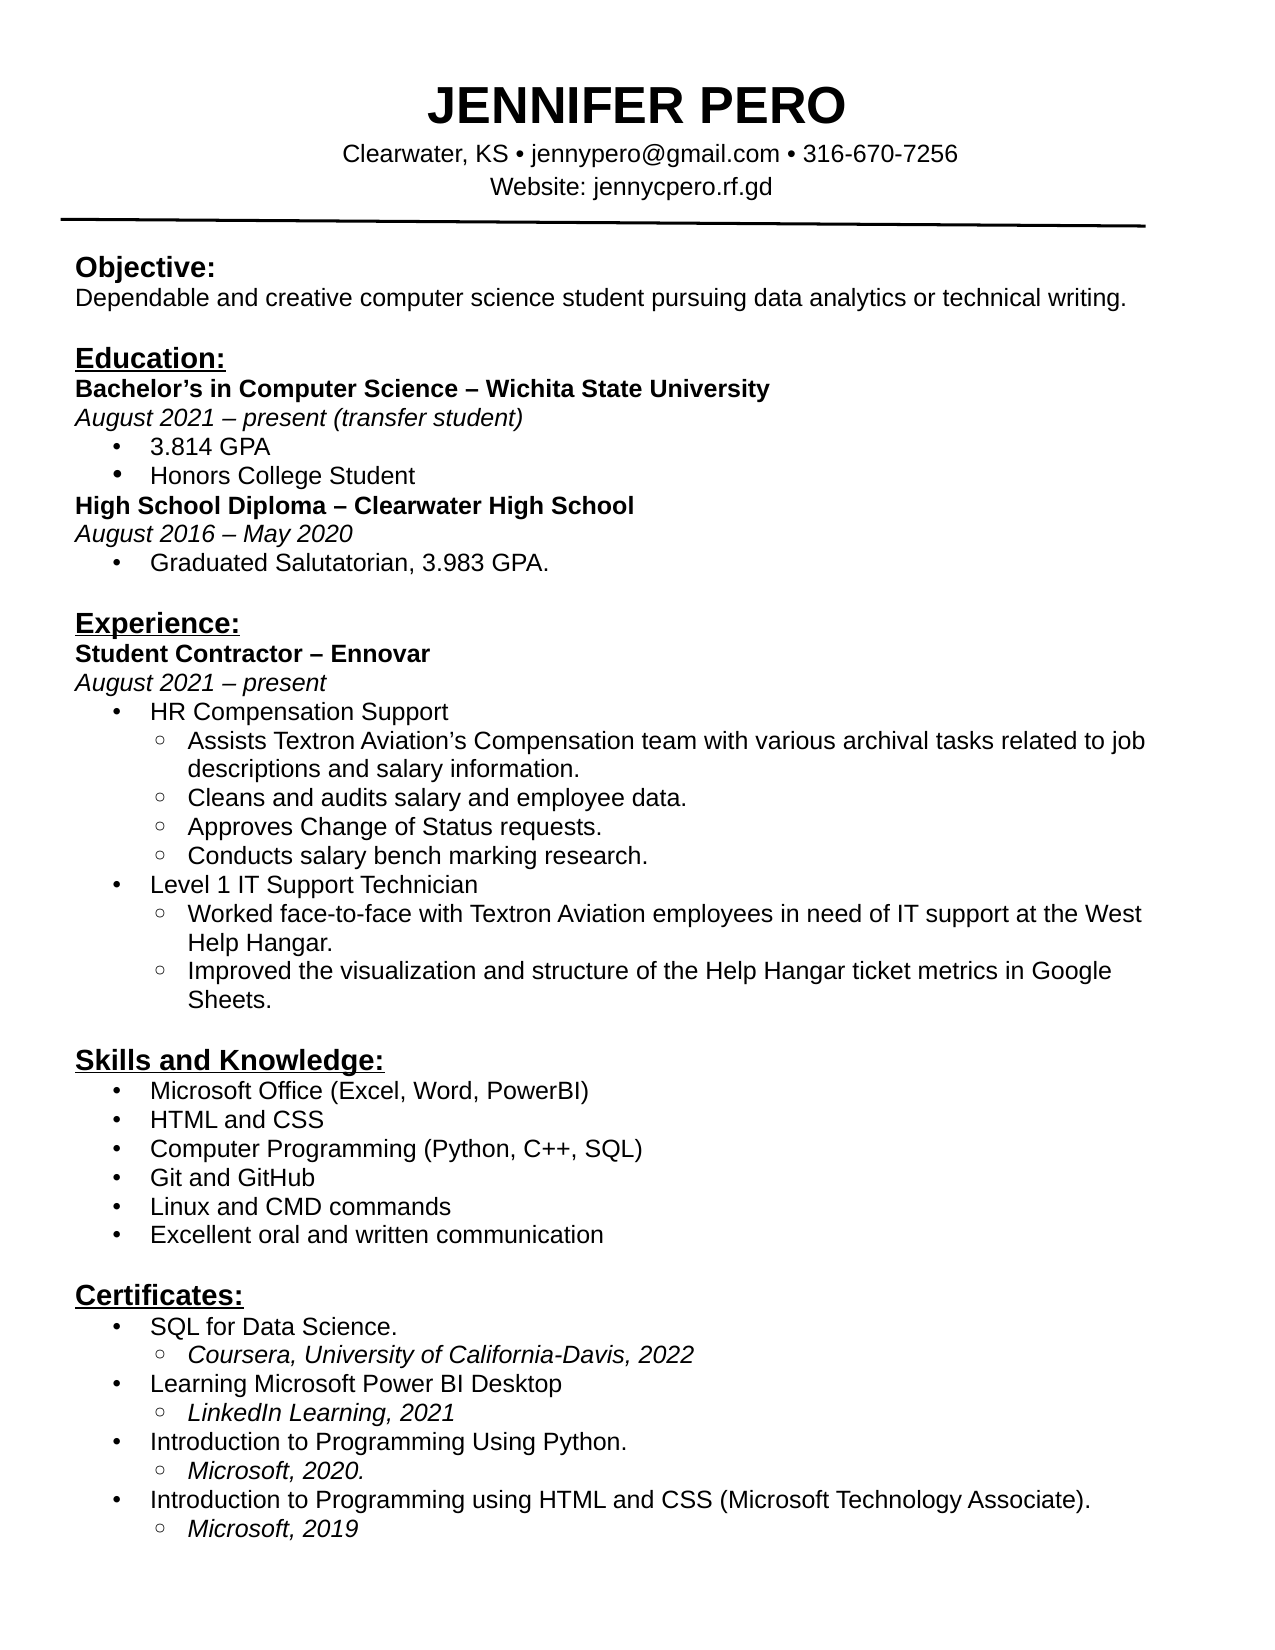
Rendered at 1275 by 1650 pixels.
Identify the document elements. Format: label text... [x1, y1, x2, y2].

list 3.814 GPA [112, 432, 1200, 461]
subtitle Website: jennycpero.rf.gd [75, 168, 1200, 202]
list Cleans and audits salary and employee data. [150, 783, 1200, 812]
list Linux and CMD commands [112, 1192, 1200, 1220]
text Certificates: [75, 1278, 1200, 1312]
list Level 1 IT Support Technician [112, 870, 1200, 899]
list SQL for Data Science. [112, 1312, 1200, 1340]
list Conducts salary bench marking research. [150, 841, 1200, 870]
text Objective: [75, 250, 1200, 283]
list Microsoft Office (Excel, Word, PowerBI) [112, 1076, 1200, 1105]
list Git and GitHub [112, 1163, 1200, 1192]
list LinkedIn Learning, 2021 [150, 1398, 1200, 1427]
list Introduction to Programming Using Python. [112, 1427, 1200, 1456]
text August 2016 – May 2020 [75, 519, 1200, 548]
list Assists Textron Aviation’s Compensation team with various archival tasks related to job descriptions and salary information. [150, 726, 1200, 783]
list Learning Microsoft Power BI Desktop [112, 1369, 1200, 1398]
list Computer Programming (Python, C++, SQL) [112, 1134, 1200, 1163]
list Worked face-to-face with Textron Aviation employees in need of IT support at the West Help Hangar. [150, 899, 1200, 956]
list Introduction to Programming using HTML and CSS (Microsoft Technology Associate). [112, 1485, 1200, 1513]
text Skills and Knowledge: [75, 1043, 1200, 1076]
list Microsoft, 2020. [150, 1456, 1200, 1485]
subtitle Clearwater, KS • jennypero@gmail.com • 316-670-7256 [75, 135, 1200, 168]
list Microsoft, 2019 [150, 1513, 1200, 1542]
text Dependable and creative computer science student pursuing data analytics or technical writing. [75, 283, 1200, 312]
list HR Compensation Support [112, 697, 1200, 726]
list HTML and CSS [112, 1105, 1200, 1134]
text August 2021 – present [75, 668, 1200, 697]
list Graduated Salutatorian, 3.983 GPA. [112, 548, 1200, 577]
text Student Contractor – Ennovar [75, 639, 1200, 668]
list Excellent oral and written communication [112, 1220, 1200, 1249]
list Approves Change of Status requests. [150, 812, 1200, 841]
text Bachelor’s in Computer Science – Wichita State University [75, 374, 1200, 403]
subtitle JENNIFER PERO [75, 75, 1200, 135]
text Education: [75, 341, 1200, 374]
list Honors College Student [112, 461, 1200, 491]
list Improved the visualization and structure of the Help Hangar ticket metrics in Google Sheets. [150, 956, 1200, 1014]
text Experience: [75, 606, 1200, 639]
text High School Diploma – Clearwater High School [75, 491, 1200, 519]
list Coursera, University of California-Davis, 2022 [150, 1340, 1200, 1369]
text August 2021 – present (transfer student) [75, 403, 1200, 432]
